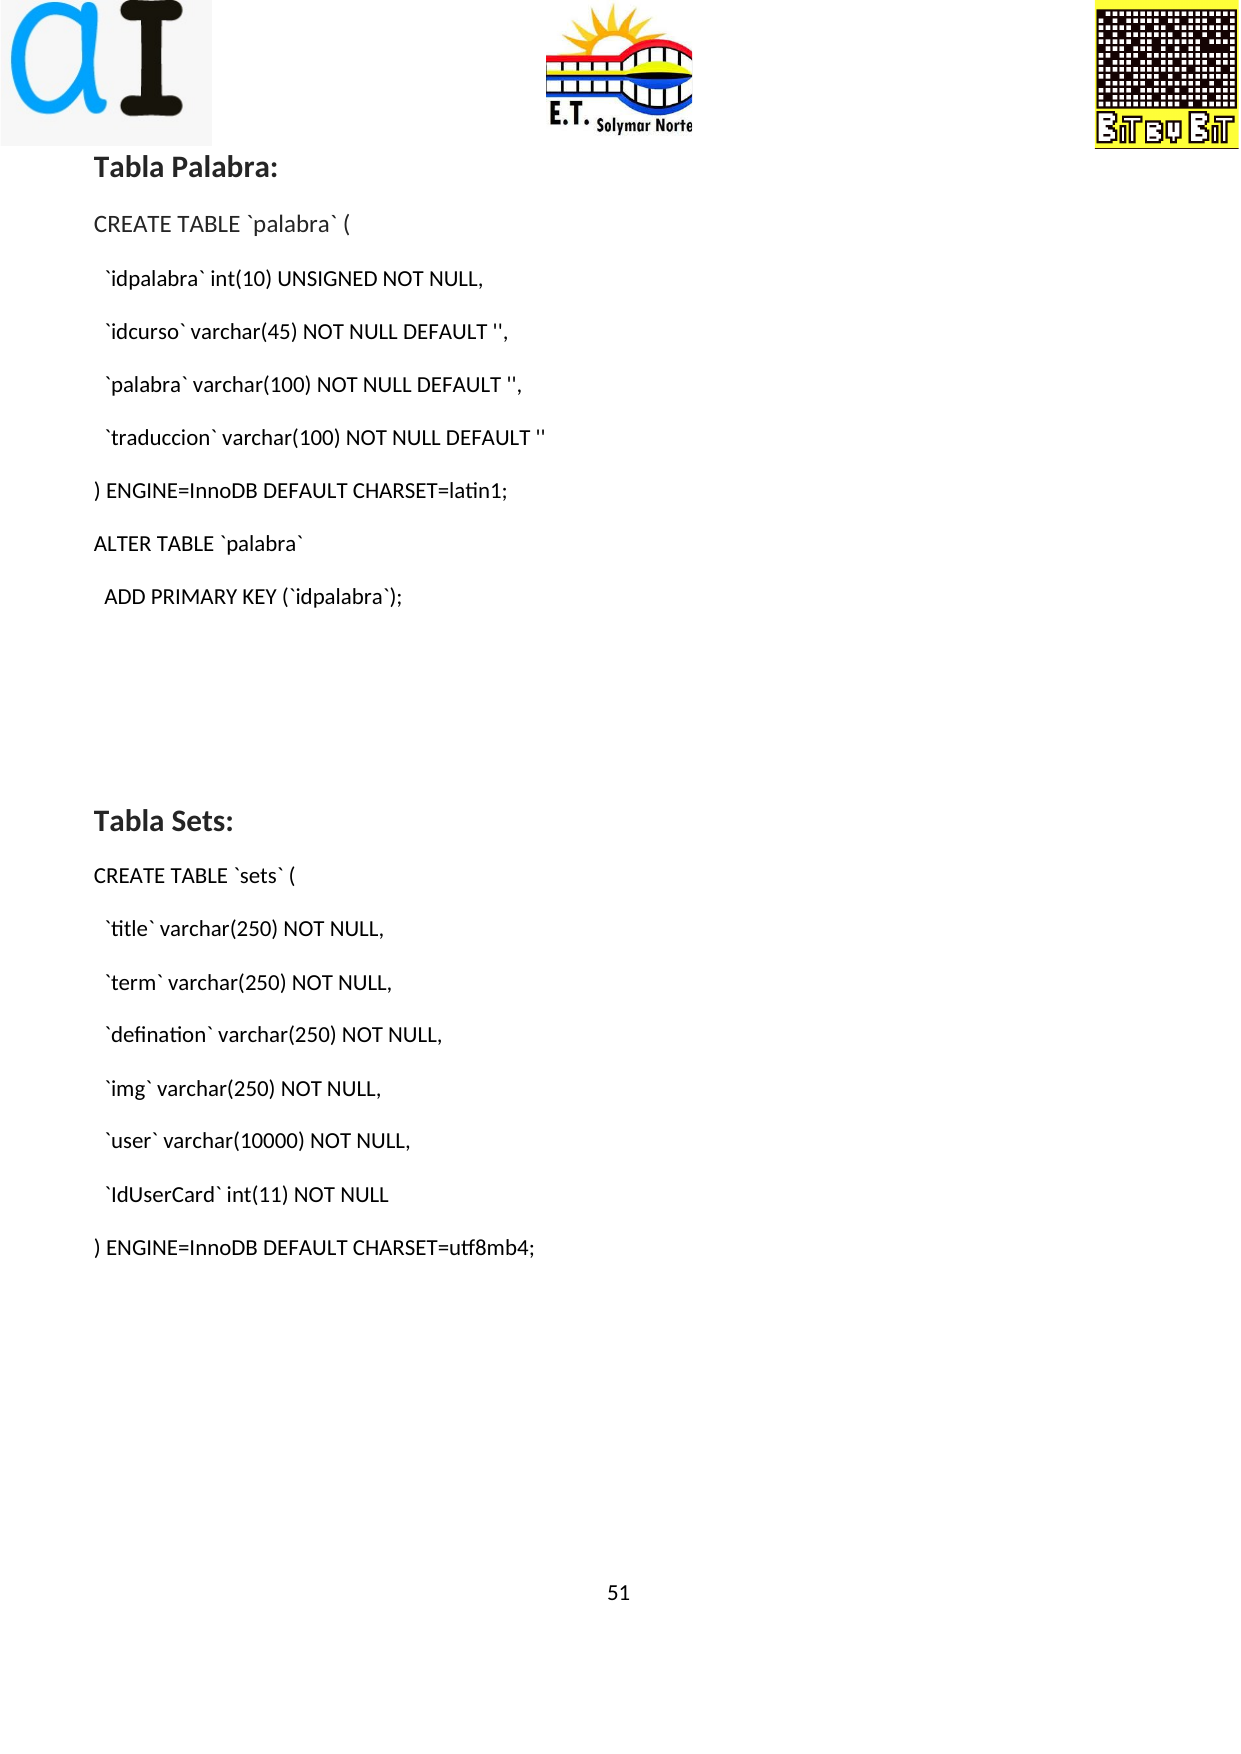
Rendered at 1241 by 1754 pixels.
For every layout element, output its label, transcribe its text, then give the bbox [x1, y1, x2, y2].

text ADD PRIMARY KEY (`idpalabra`); [94, 582, 1143, 610]
text `defination` varchar(250) NOT NULL, [94, 1021, 1143, 1049]
text `title` varchar(250) NOT NULL, [94, 914, 1143, 943]
text `IdUserCard` int(11) NOT NULL [94, 1180, 1143, 1208]
text `img` varchar(250) NOT NULL, [94, 1074, 1143, 1102]
text Tabla Sets: [94, 801, 1143, 839]
text ) ENGINE=InnoDB DEFAULT CHARSET=utf8mb4; [94, 1233, 1143, 1261]
text CREATE TABLE `palabra` ( [94, 208, 1143, 238]
text `traduccion` varchar(100) NOT NULL DEFAULT '' [94, 423, 1143, 451]
text ) ENGINE=InnoDB DEFAULT CHARSET=latin1; [94, 476, 1143, 504]
text Tabla Palabra: [94, 148, 1143, 186]
picture [1094, 0, 1239, 149]
text `idcurso` varchar(45) NOT NULL DEFAULT '', [94, 317, 1143, 345]
text `palabra` varchar(100) NOT NULL DEFAULT '', [94, 370, 1143, 398]
picture [0, 0, 212, 146]
picture [546, 0, 693, 146]
text `term` varchar(250) NOT NULL, [94, 968, 1143, 996]
text CREATE TABLE `sets` ( [94, 862, 1143, 889]
text ALTER TABLE `palabra` [94, 529, 1143, 557]
text `idpalabra` int(10) UNSIGNED NOT NULL, [94, 264, 1143, 292]
text `user` varchar(10000) NOT NULL, [94, 1127, 1143, 1155]
